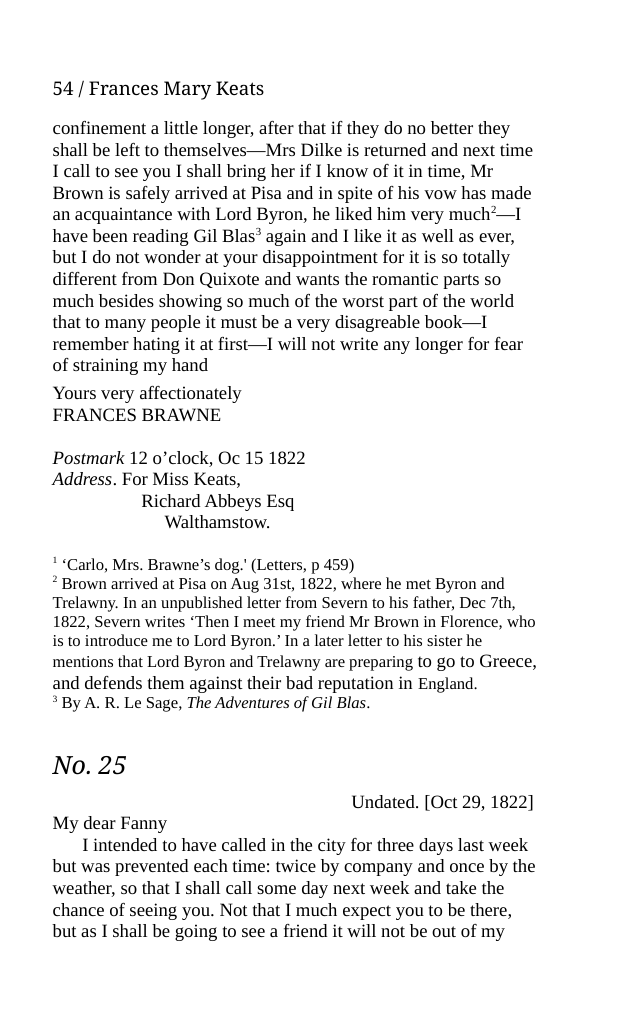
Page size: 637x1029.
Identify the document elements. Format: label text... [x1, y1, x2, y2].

text FRANCES BRAWNE [52, 403, 538, 425]
text My dear Fanny [52, 812, 538, 834]
text Walthamstow. [52, 511, 538, 533]
text I intended to have called in the city for three days last week but was prevented each time: twice by company and once by the weather, so that I shall call some day next week and take the chance of seeing you. Not that I much expect you to be there, but as I shall be going to see a friend it will not be out of my [52, 834, 538, 942]
subtitle No. 25 [52, 748, 538, 782]
text Yours very affectionately [52, 382, 538, 403]
text Address. For Miss Keats, [52, 468, 538, 490]
text confinement a little longer, after that if they do no better they shall be left to themselves—Mrs Dilke is returned and next time I call to see you I shall bring her if I know of it in time, Mr Brown is safely arrived at Pisa and in spite of his vow has made an acquaintance with Lord Byron, he liked him very much2—I have been reading Gil Blas3 again and I like it as well as ever, but I do not wonder at your disappointment for it is so totally different from Don Quixote and wants the romantic parts so much besides showing so much of the worst part of the world that to many people it must be a very disagreable book—I remember hating it at first—I will not write any longer for fear of straining my hand [52, 117, 538, 376]
text Postmark 12 o’clock, Oc 15 1822 [52, 447, 538, 468]
text 2 Brown arrived at Pisa on Aug 31st, 1822, where he met Byron and Trelawny. In an unpublished letter from Severn to his father, Dec 7th, 1822, Severn writes ‘Then I meet my friend Mr Brown in Florence, who is to introduce me to Lord Byron.’ In a later letter to his sister he mentions that Lord Byron and Trelawny are preparing to go to Greece, and defends them against their bad reputation in England. [52, 573, 538, 693]
text 3 By A. R. Le Sage, The Adventures of Gil Blas. [52, 693, 538, 712]
text Richard Abbeys Esq [52, 490, 538, 511]
text Undated. [Oct 29, 1822] [52, 791, 538, 812]
text 1 ‘Carlo, Mrs. Brawne’s dog.' (Letters, p 459) [52, 554, 538, 573]
